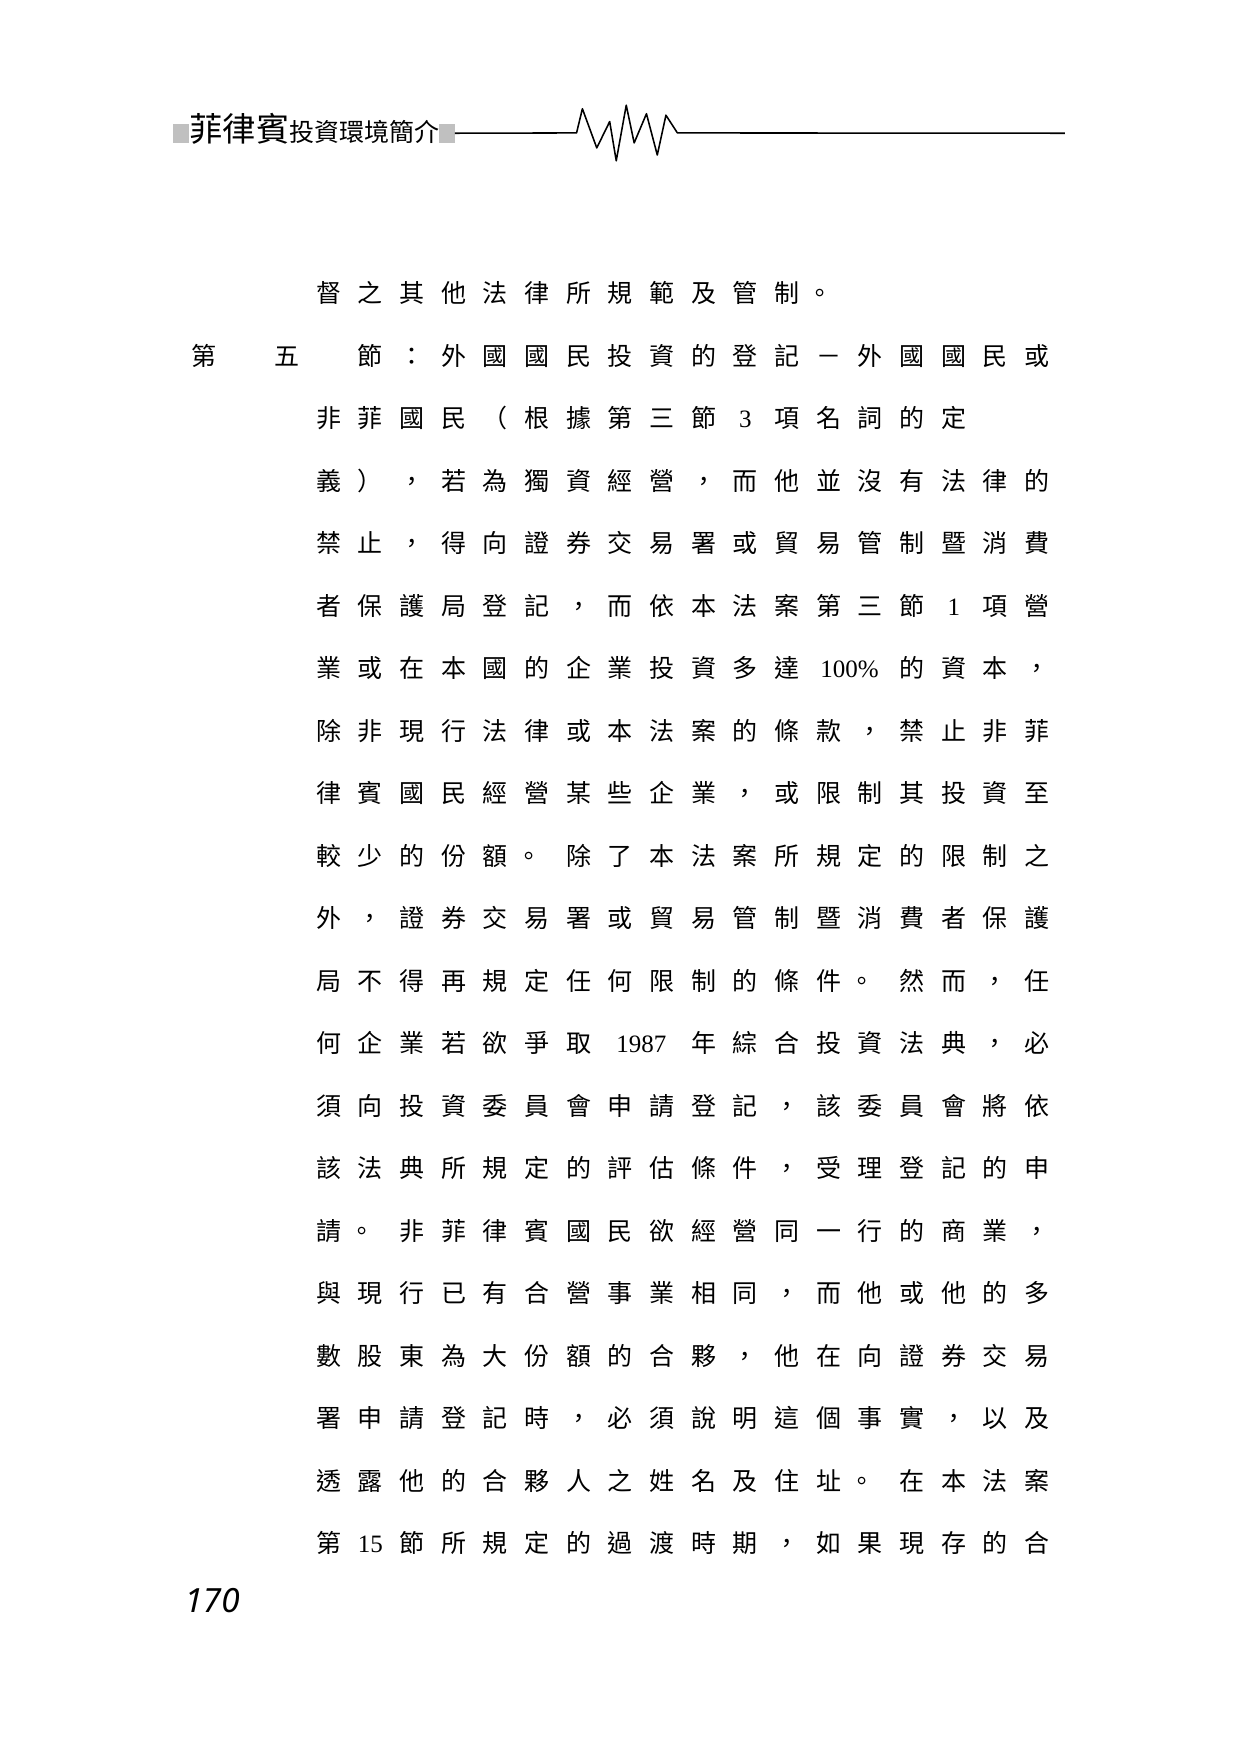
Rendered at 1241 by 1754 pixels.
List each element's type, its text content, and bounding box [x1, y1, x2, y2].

text 第 五 節：外國國民投資的登記－外國國民或非菲國民（根據第三節3項名詞的定義），若為獨資經營，而他並沒有法律的禁止，得向證券交易署或貿易管制暨消費者保護局登記，而依本法案第三節1項營業或在本國的企業投資多達100%的資本，除非現行法律或本法案的條款，禁止非菲律賓國民經營某些企業，或限制其投資至較少的份額。除了本法案所規定的限制之外，證券交易署或貿易管制暨消費者保護局不得再規定任何限制的條件。然而，任何企業若欲爭取1987年綜合投資法典，必須向投資委員會申請登記，該委員會將依該法典所規定的評估條件，受理登記的申請。非菲律賓國民欲經營同一行的商業，與現行已有合營事業相同，而他或他的多數股東為大份額的合夥，他在向證券交易署申請登記時，必須說明這個事實，以及透露他的合夥人之姓名及住址。在本法案第15節所規定的過渡時期，如果現存的合 [183, 313, 1058, 1563]
text 督之其他法律所規範及管制。 [183, 250, 1058, 313]
